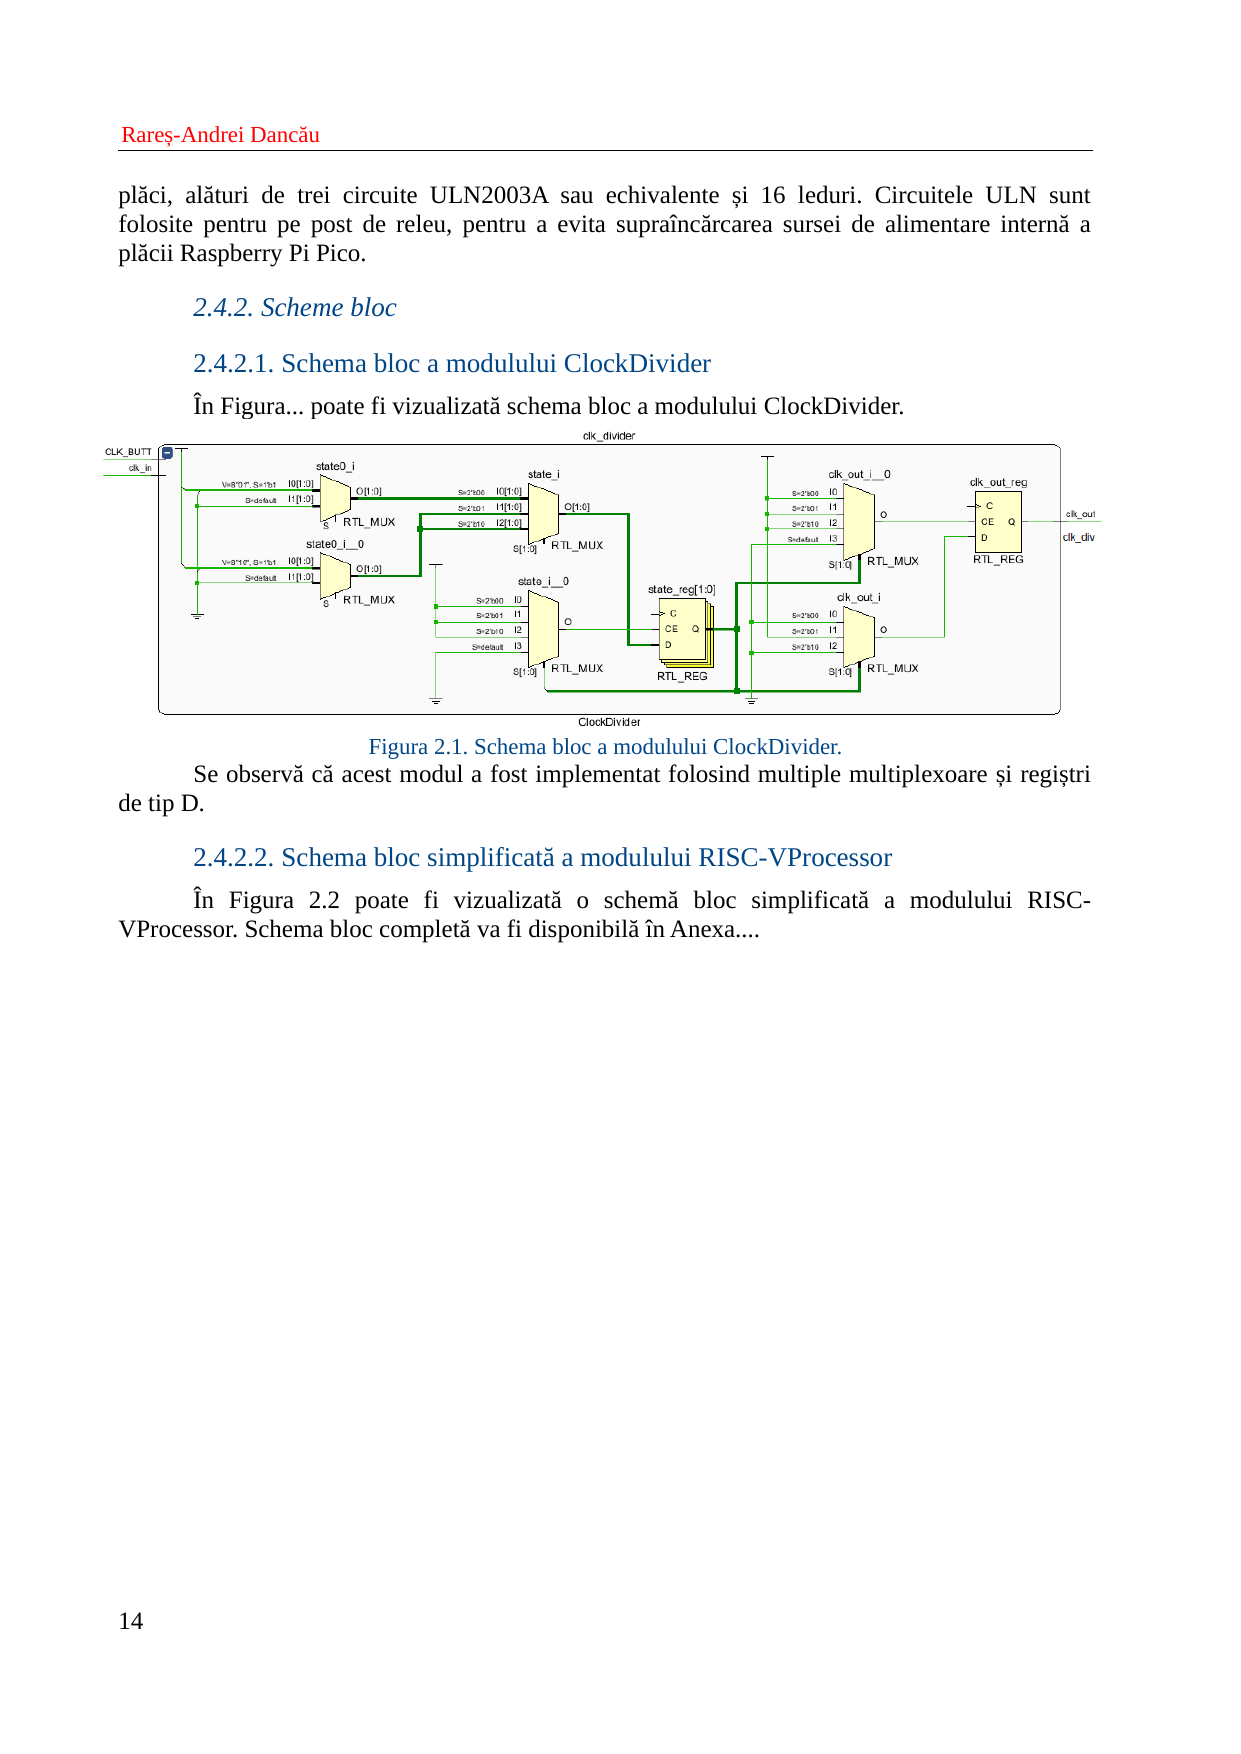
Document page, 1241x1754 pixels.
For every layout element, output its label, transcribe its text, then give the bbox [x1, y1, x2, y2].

text Se observă că acest modul a fost implementat folosind multiple multiplexoare și regiștri de tip D. [118, 759, 1093, 817]
text plăci, alături de trei circuite ULN2003A sau echivalente și 16 leduri. Circuitele ULN sunt folosite pentru pe post de releu, pentru a evita supraîncărcarea sursei de alimentare internă a plăcii Raspberry Pi Pico. [118, 180, 1093, 266]
subtitle Schema bloc simplificată a modulului RISC-VProcessor [193, 842, 1093, 873]
text Figura 2.1. Schema bloc a modulului ClockDivider. [118, 733, 1093, 759]
text În Figura... poate fi vizualizată schema bloc a modulului ClockDivider. [118, 391, 1093, 419]
picture [103, 419, 1108, 733]
subtitle Scheme bloc [193, 291, 1093, 322]
text În Figura 2.2 poate fi vizualizată o schemă bloc simplificată a modulului RISC-VProcessor. Schema bloc completă va fi disponibilă în Anexa.... [118, 885, 1093, 943]
subtitle Schema bloc a modulului ClockDivider [193, 347, 1093, 378]
